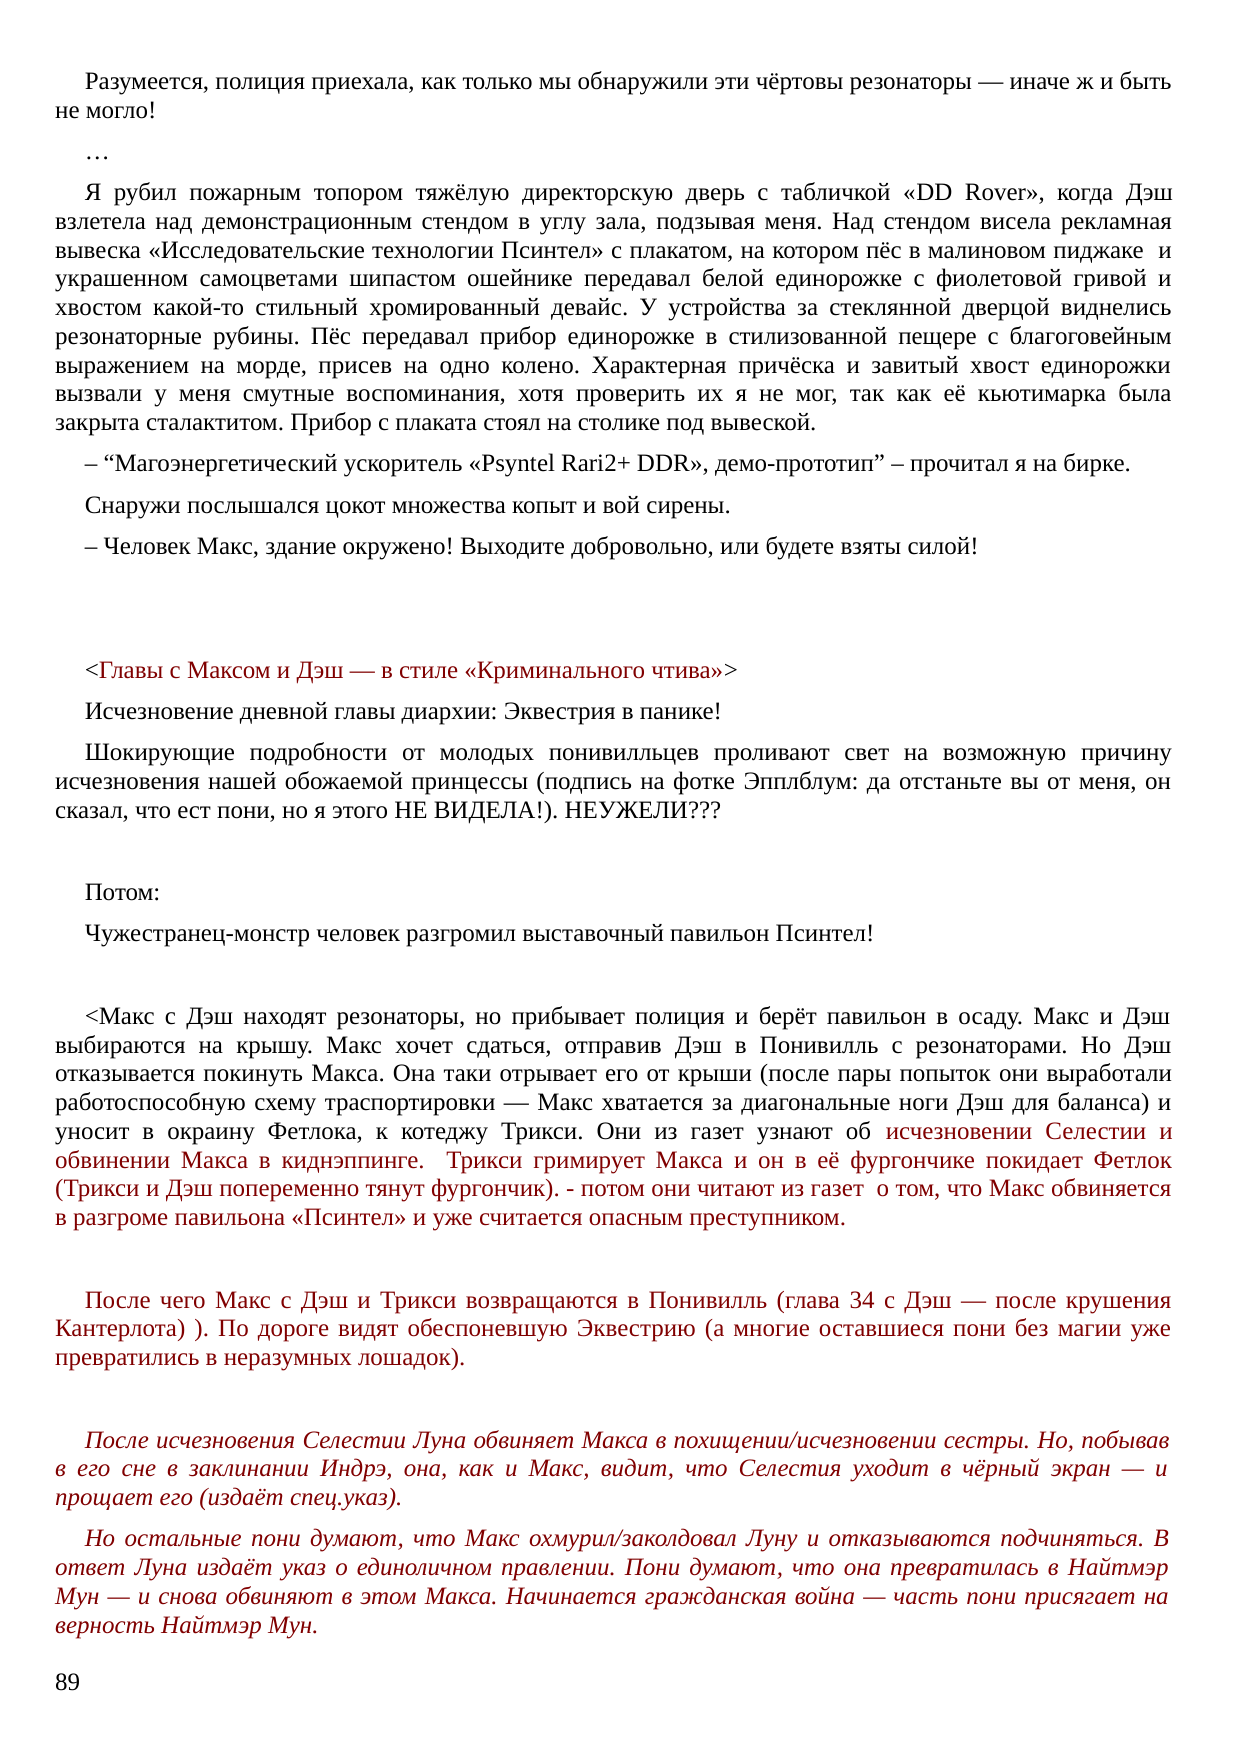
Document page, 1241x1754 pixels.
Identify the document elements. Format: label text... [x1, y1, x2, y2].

text Но остальные пони думают, что Макс охмурил/заколдовал Луну и отказываются подчиняться. В ответ Луна издаёт указ о единоличном правлении. Пони думают, что она превратилась в Найтмэр Мун — и снова обвиняют в этом Макса. Начинается гражданская война — часть пони присягает на верность Найтмэр Мун. [55, 1523, 1173, 1638]
text Чужестранец-монстр человек разгромил выставочный павильон Псинтел! [55, 918, 1173, 947]
text Исчезновение дневной главы диархии: Эквестрия в панике! [55, 696, 1173, 725]
text После чего Макс с Дэш и Трикси возвращаются в Понивилль (глава 34 с Дэш — после крушения Кантерлота) ). По дороге видят обеспоневшую Эквестрию (а многие оставшиеся пони без магии уже превратились в неразумных лошадок). [55, 1285, 1173, 1371]
text Шокирующие подробности от молодых понивилльцев проливают свет на возможную причину исчезновения нашей обожаемой принцессы (подпись на фотке Эпплблум: да отстаньте вы от меня, он сказал, что ест пони, но я этого НЕ ВИДЕЛА!). НЕУЖЕЛИ??? [55, 737, 1173, 823]
text – “Магоэнергетический ускоритель «Psyntel Rari2+ DDR», демо-прототип” – прочитал я на бирке. [55, 448, 1173, 477]
text <Главы с Максом и Дэш — в стиле «Криминального чтива»> [55, 655, 1173, 683]
text – Человек Макс, здание окружено! Выходите добровольно, или будете взяты силой! [55, 531, 1173, 560]
text <Макс с Дэш находят резонаторы, но прибывает полиция и берёт павильон в осаду. Макс и Дэш выбираются на крышу. Макс хочет сдаться, отправив Дэш в Понивилль с резонаторами. Но Дэш отказывается покинуть Макса. Она таки отрывает его от крыши (после пары попыток они выработали работоспособную схему траспортировки — Макс хватается за диагональные ноги Дэш для баланса) и уносит в окраину Фетлока, к котеджу Трикси. Они из газет узнают об исчезновении Селестии и обвинении Макса в киднэппинге. Трикси гримирует Макса и он в её фургончике покидает Фетлок (Трикси и Дэш попеременно тянут фургончик). - потом они читают из газет о том, что Макс обвиняется в разгроме павильона «Псинтел» и уже считается опасным преступником. [55, 1001, 1173, 1231]
text Снаружи послышался цокот множества копыт и вой сирены. [55, 490, 1173, 518]
text Разумеется, полиция приехала, как только мы обнаружили эти чёртовы резонаторы — иначе ж и быть не могло! [55, 66, 1173, 123]
text После исчезновения Селестии Луна обвиняет Макса в похищении/исчезновении сестры. Но, побывав в его сне в заклинании Индрэ, она, как и Макс, видит, что Селестия уходит в чёрный экран — и прощает его (издаёт спец.указ). [55, 1425, 1173, 1511]
text Потом: [55, 877, 1173, 906]
text … [55, 136, 1173, 165]
text Я рубил пожарным топором тяжёлую директорскую дверь с табличкой «DD Rover», когда Дэш взлетела над демонстрационным стендом в углу зала, подзывая меня. Над стендом висела рекламная вывеска «Исследовательские технологии Псинтел» с плакатом, на котором пёс в малиновом пиджаке и украшенном самоцветами шипастом ошейнике передавал белой единорожке с фиолетовой гривой и хвостом какой-то стильный хромированный девайс. У устройства за стеклянной дверцой виднелись резонаторные рубины. Пёс передавал прибор единорожке в стилизованной пещере с благоговейным выражением на морде, присев на одно колено. Характерная причёска и завитый хвост единорожки вызвали у меня смутные воспоминания, хотя проверить их я не мог, так как её кьютимарка была закрыта сталактитом. Прибор с плаката стоял на столике под вывеской. [55, 177, 1173, 436]
